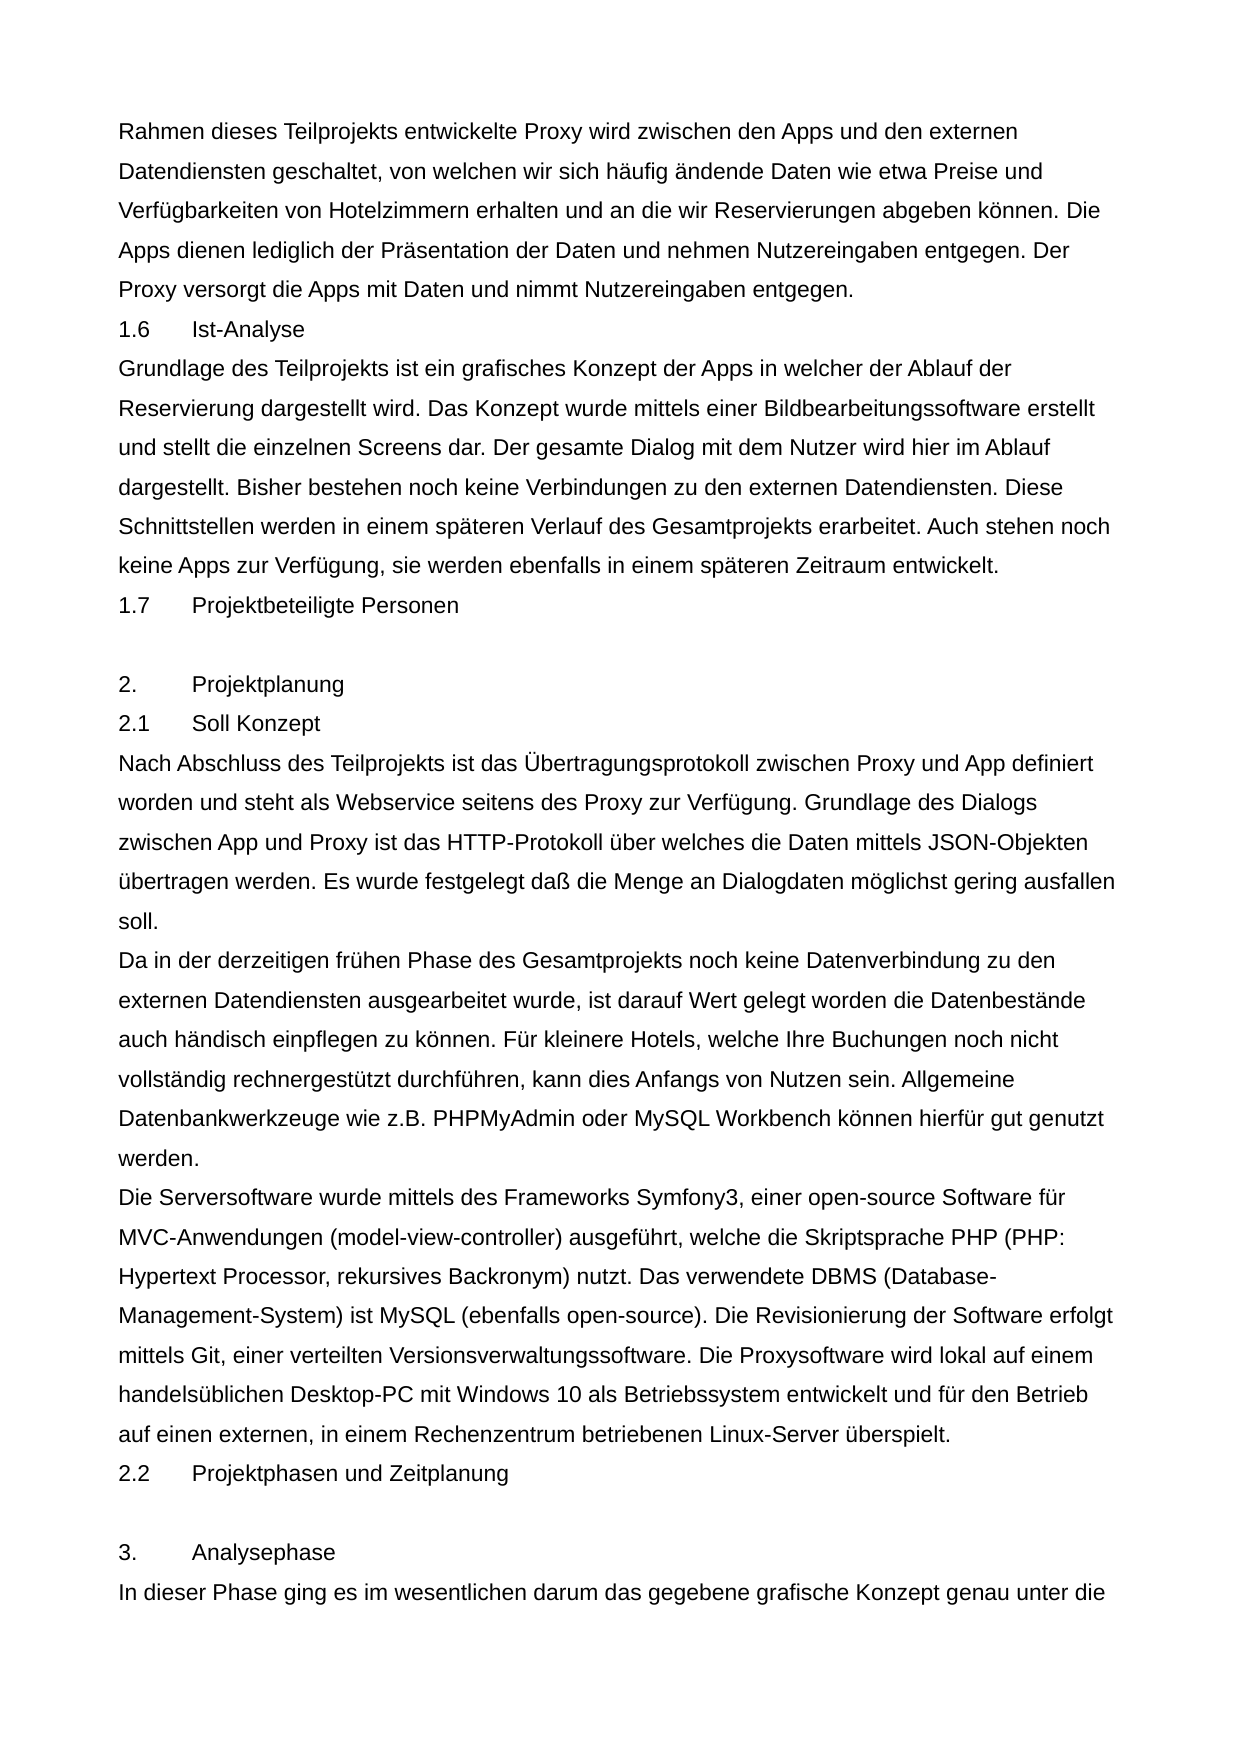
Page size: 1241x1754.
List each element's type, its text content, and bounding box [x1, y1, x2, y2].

text 1.7 Projektbeteiligte Personen [118, 592, 1122, 618]
text In dieser Phase ging es im wesentlichen darum das gegebene grafische Konzept genau unter die [118, 1579, 1122, 1605]
text Nach Abschluss des Teilprojekts ist das Übertragungsprotokoll zwischen Proxy und App definiert worden und steht als Webservice seitens des Proxy zur Verfügung. Grundlage des Dialogs zwischen App und Proxy ist das HTTP-Protokoll über welches die Daten mittels JSON-Objekten übertragen werden. Es wurde festgelegt daß die Menge an Dialogdaten möglichst gering ausfallen soll. [118, 750, 1122, 934]
text 2.1 Soll Konzept [118, 710, 1122, 737]
text Rahmen dieses Teilprojekts entwickelte Proxy wird zwischen den Apps und den externen Datendiensten geschaltet, von welchen wir sich häufig ändende Daten wie etwa Preise und Verfügbarkeiten von Hotelzimmern erhalten und an die wir Reservierungen abgeben können. Die Apps dienen lediglich der Präsentation der Daten und nehmen Nutzereingaben entgegen. Der Proxy versorgt die Apps mit Daten und nimmt Nutzereingaben entgegen. [118, 118, 1122, 302]
text Die Serversoftware wurde mittels des Frameworks Symfony3, einer open-source Software für MVC-Anwendungen (model-view-controller) ausgeführt, welche die Skriptsprache PHP (PHP: Hypertext Processor, rekursives Backronym) nutzt. Das verwendete DBMS (Database-Management-System) ist MySQL (ebenfalls open-source). Die Revisionierung der Software erfolgt mittels Git, einer verteilten Versionsverwaltungssoftware. Die Proxysoftware wird lokal auf einem handelsüblichen Desktop-PC mit Windows 10 als Betriebssystem entwickelt und für den Betrieb auf einen externen, in einem Rechenzentrum betriebenen Linux-Server überspielt. [118, 1184, 1122, 1447]
text 2. Projektplanung [118, 671, 1122, 697]
text Da in der derzeitigen frühen Phase des Gesamtprojekts noch keine Datenverbindung zu den externen Datendiensten ausgearbeitet wurde, ist darauf Wert gelegt worden die Datenbestände auch händisch einpflegen zu können. Für kleinere Hotels, welche Ihre Buchungen noch nicht vollständig rechnergestützt durchführen, kann dies Anfangs von Nutzen sein. Allgemeine Datenbankwerkzeuge wie z.B. PHPMyAdmin oder MySQL Workbench können hierfür gut genutzt werden. [118, 947, 1122, 1171]
text 2.2 Projektphasen und Zeitplanung [118, 1460, 1122, 1487]
text Grundlage des Teilprojekts ist ein grafisches Konzept der Apps in welcher der Ablauf der Reservierung dargestellt wird. Das Konzept wurde mittels einer Bildbearbeitungssoftware erstellt und stellt die einzelnen Screens dar. Der gesamte Dialog mit dem Nutzer wird hier im Ablauf dargestellt. Bisher bestehen noch keine Verbindungen zu den externen Datendiensten. Diese Schnittstellen werden in einem späteren Verlauf des Gesamtprojekts erarbeitet. Auch stehen noch keine Apps zur Verfügung, sie werden ebenfalls in einem späteren Zeitraum entwickelt. [118, 355, 1122, 579]
text 3. Analysephase [118, 1539, 1122, 1566]
text 1.6 Ist-Analyse [118, 316, 1122, 342]
